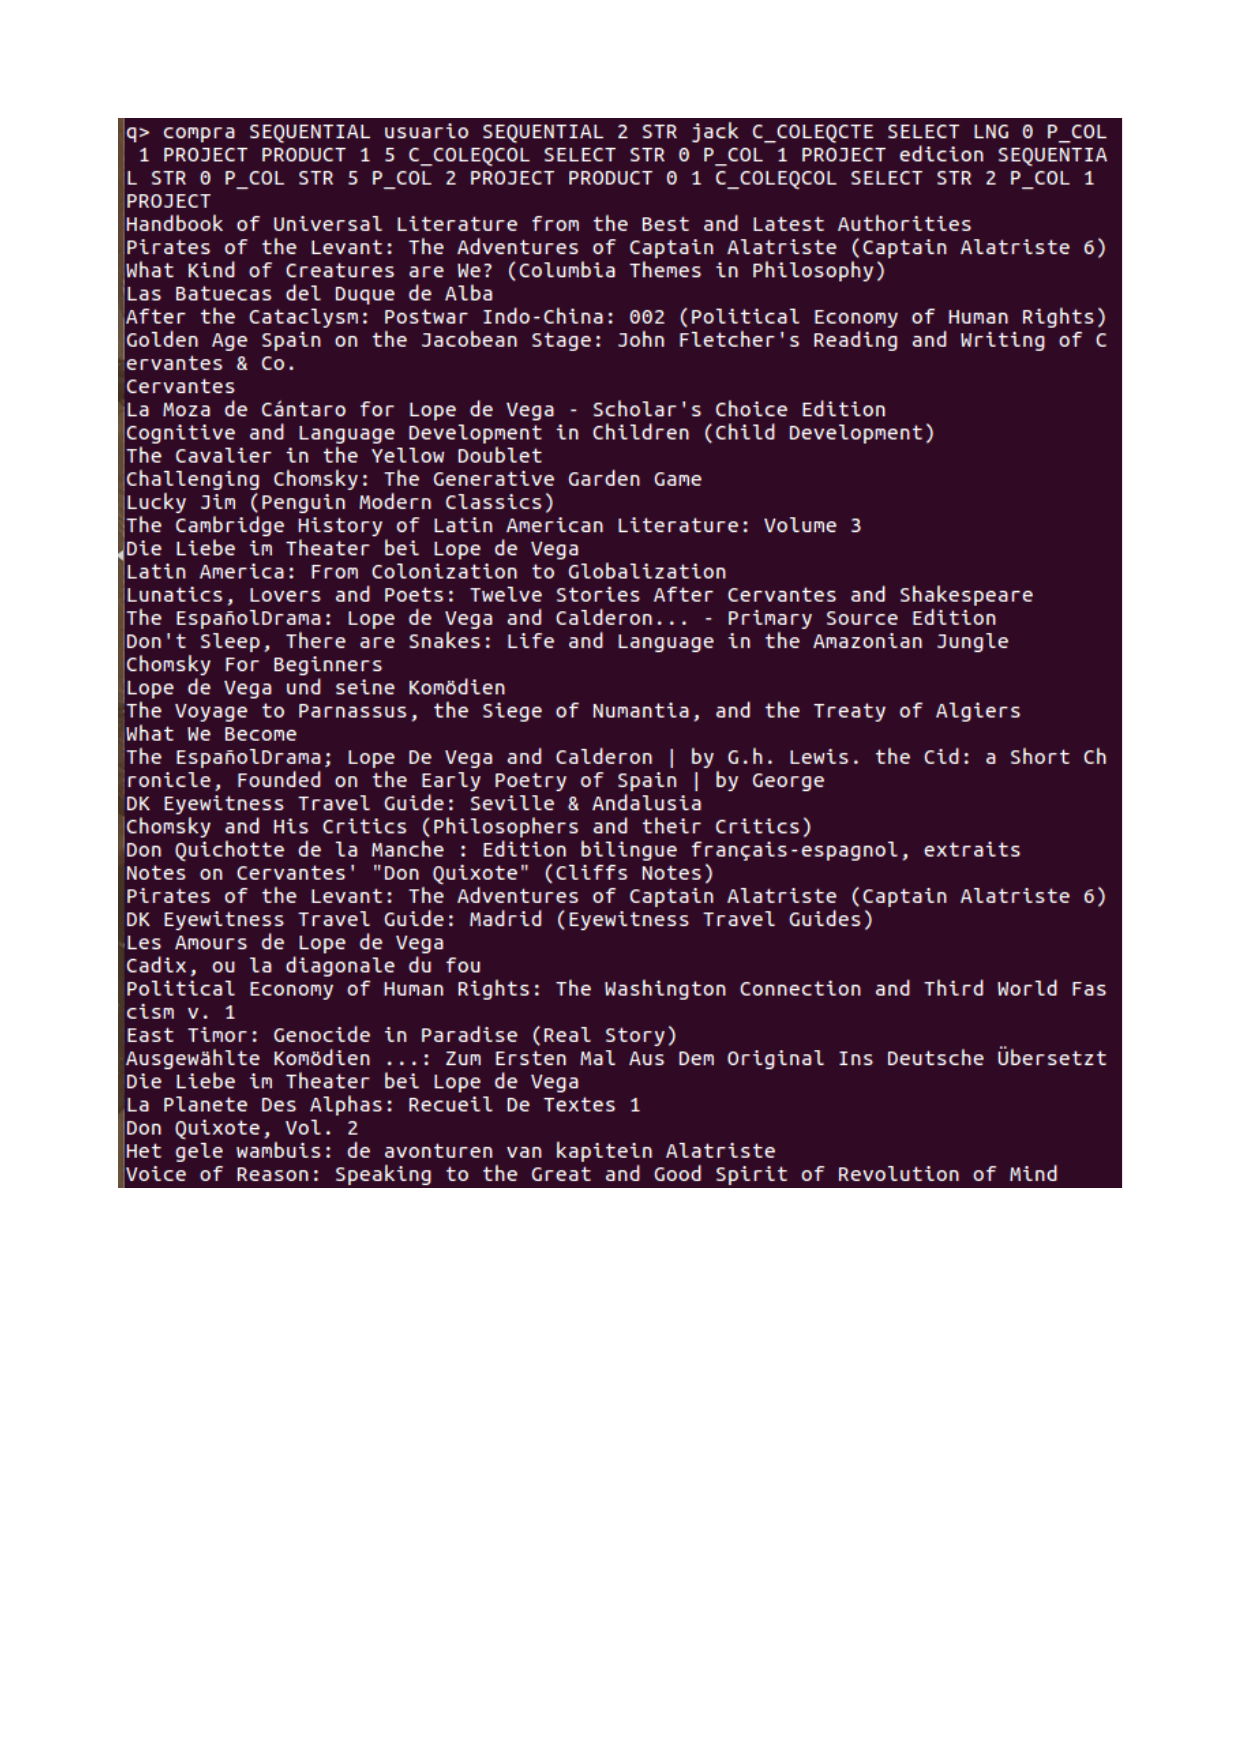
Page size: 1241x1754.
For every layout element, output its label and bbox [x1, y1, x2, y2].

picture [118, 118, 1123, 1188]
